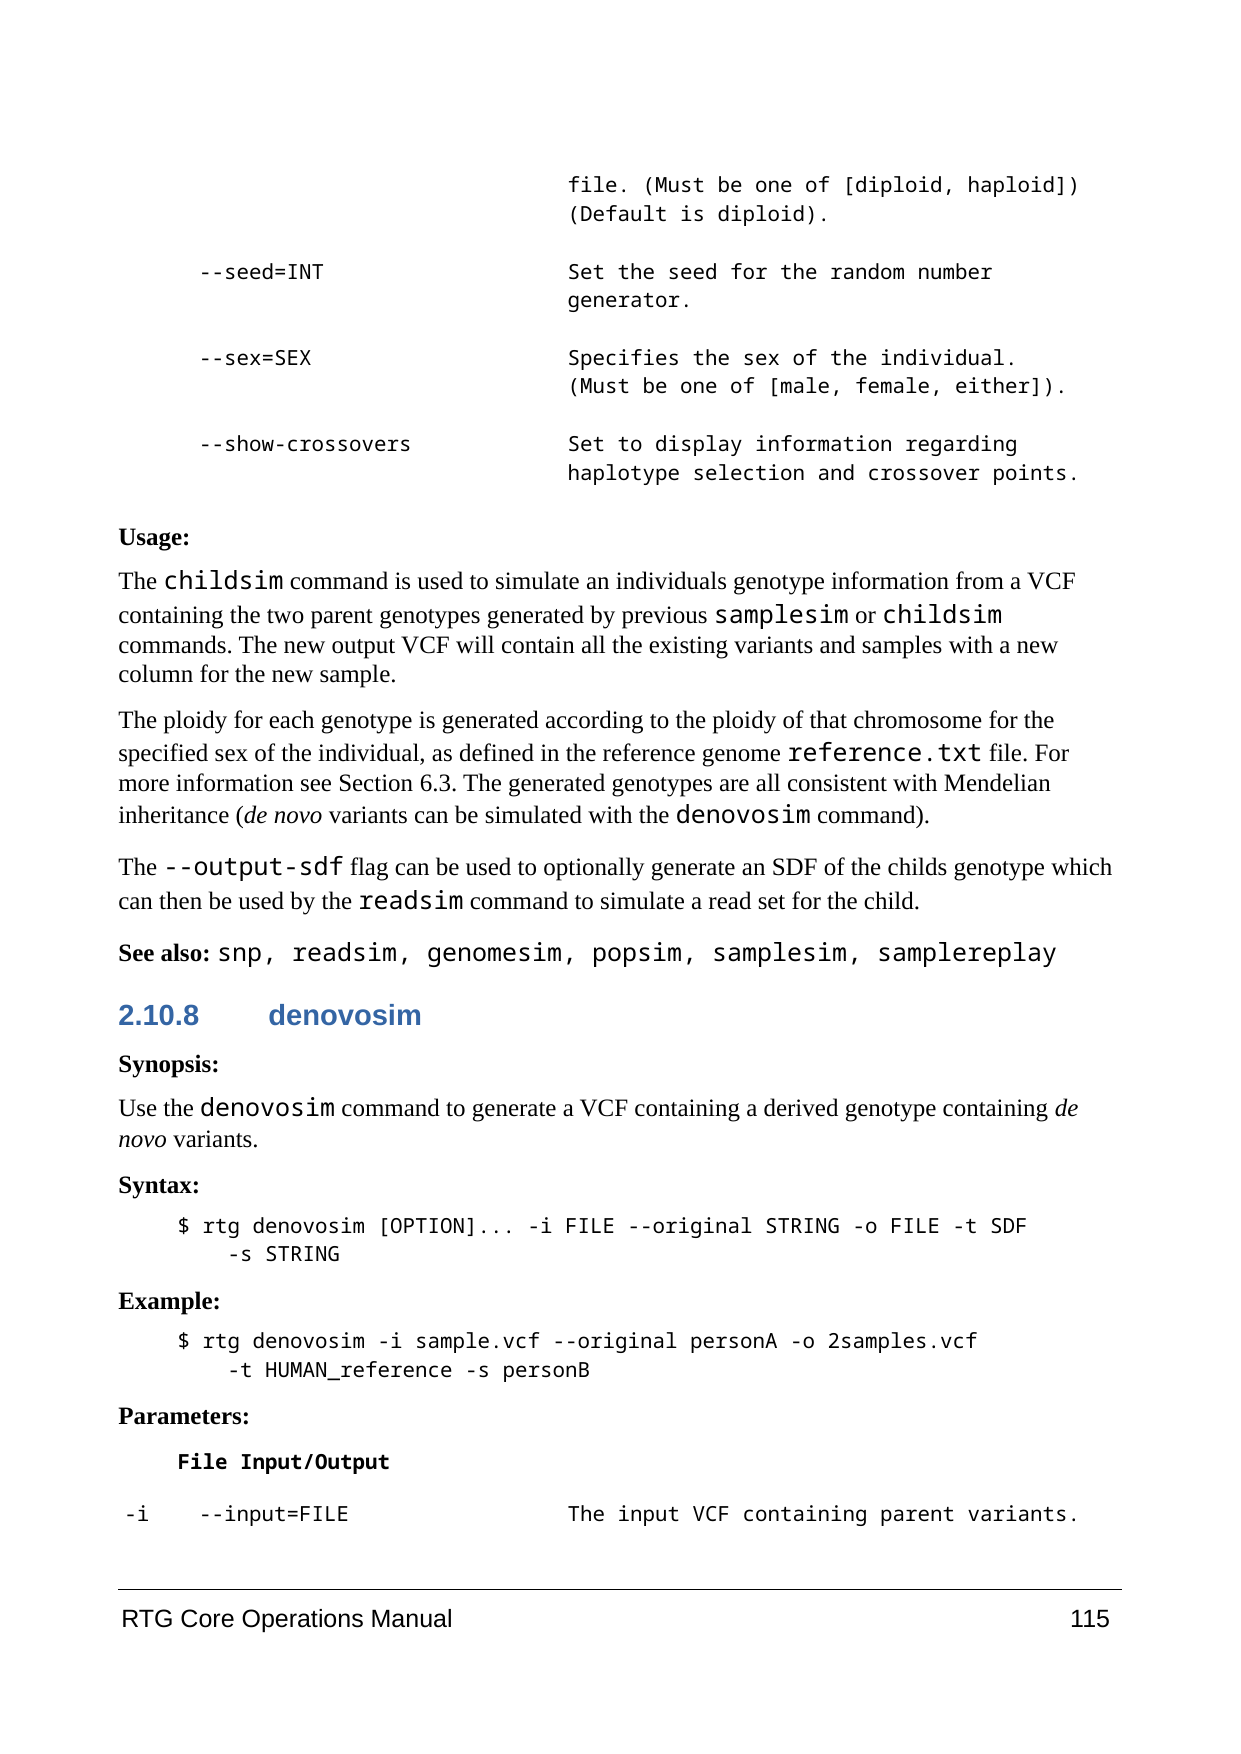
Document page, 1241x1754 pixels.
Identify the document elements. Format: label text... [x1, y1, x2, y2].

table_cell [118, 245, 193, 331]
table_cell [118, 331, 193, 418]
table_header The input VCF containing parent variants. [561, 1488, 1093, 1545]
subtitle Parameters: [118, 1401, 1122, 1429]
subtitle Example: [118, 1286, 1122, 1314]
table_cell Set to display information regarding haplotype selection and crossover points. [561, 418, 1093, 504]
table_cell [193, 159, 561, 245]
subtitle Usage: [118, 522, 1122, 551]
table_cell Set the seed for the random number generator. [561, 245, 1093, 331]
table_cell --sex=SEX [193, 331, 561, 418]
table_cell [118, 418, 193, 504]
text The childsim command is used to simulate an individuals genotype information from a VCF containing the two parent genotypes generated by previous samplesim or childsim commands. The new output VCF will contain all the existing variants and samples with a new column for the new sample. [118, 562, 1122, 688]
subtitle denovosim [118, 998, 1122, 1032]
table_cell file. (Must be one of [diploid, haploid]) (Default is diploid). [561, 159, 1093, 245]
table_header --input=FILE [193, 1488, 561, 1545]
text File Input/Output [177, 1447, 1122, 1476]
table_cell [118, 159, 193, 245]
table_cell --show-crossovers [193, 418, 561, 504]
text $ rtg denovosim [OPTION]... -i FILE --original STRING -o FILE -t SDF -s STRING [177, 1211, 1122, 1268]
subtitle Syntax: [118, 1171, 1122, 1199]
table_cell --seed=INT [193, 245, 561, 331]
table_header -i [118, 1488, 193, 1545]
text $ rtg denovosim -i sample.vcf --original personA -o 2samples.vcf -t HUMAN_reference -s personB [177, 1326, 1122, 1383]
text Use the denovosim command to generate a VCF containing a derived genotype containing de novo variants. [118, 1090, 1122, 1153]
subtitle Synopsis: [118, 1049, 1122, 1078]
text See also: snp, readsim, genomesim, popsim, samplesim, samplereplay [118, 935, 1122, 969]
text The --output-sdf flag can be used to optionally generate an SDF of the childs genotype which can then be used by the readsim command to simulate a read set for the child. [118, 849, 1122, 917]
table_cell Specifies the sex of the individual. (Must be one of [male, female, either]). [561, 331, 1093, 418]
text The ploidy for each genotype is generated according to the ploidy of that chromosome for the specified sex of the individual, as defined in the reference genome reference.txt file. For more information see Section 6.3. The generated genotypes are all consistent with Mendelian inheritance (de novo variants can be simulated with the denovosim command). [118, 706, 1122, 831]
